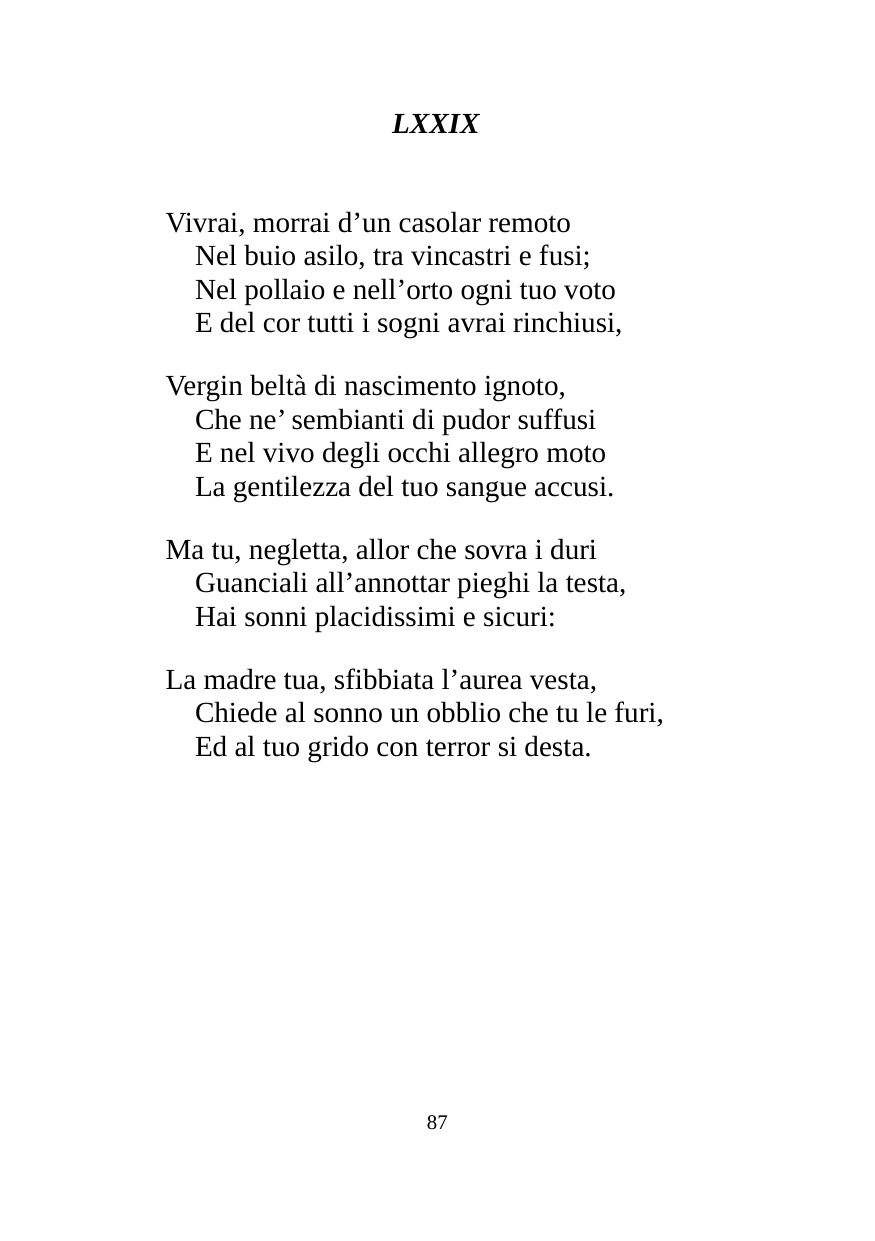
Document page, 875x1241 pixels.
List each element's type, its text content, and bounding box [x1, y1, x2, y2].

text Vivrai, morrai d’un casolar remoto Nel buio asilo, tra vincastri e fusi; Nel pollaio e nell’orto ogni tuo voto E del cor tutti i sogni avrai rinchiusi, [165, 205, 768, 339]
text Vergin beltà di nascimento ignoto, Che ne’ sembianti di pudor suffusi E nel vivo degli occhi allegro moto La gentilezza del tuo sangue accusi. [165, 368, 768, 502]
text Ma tu, negletta, allor che sovra i duri Guanciali all’annottar pieghi la testa, Hai sonni placidissimi e sicuri: [165, 532, 768, 633]
text La madre tua, sfibbiata l’aurea vesta, Chiede al sonno un obblio che tu le furi, Ed al tuo grido con terror si desta. [165, 662, 768, 763]
subtitle LXXIX [106, 106, 768, 140]
